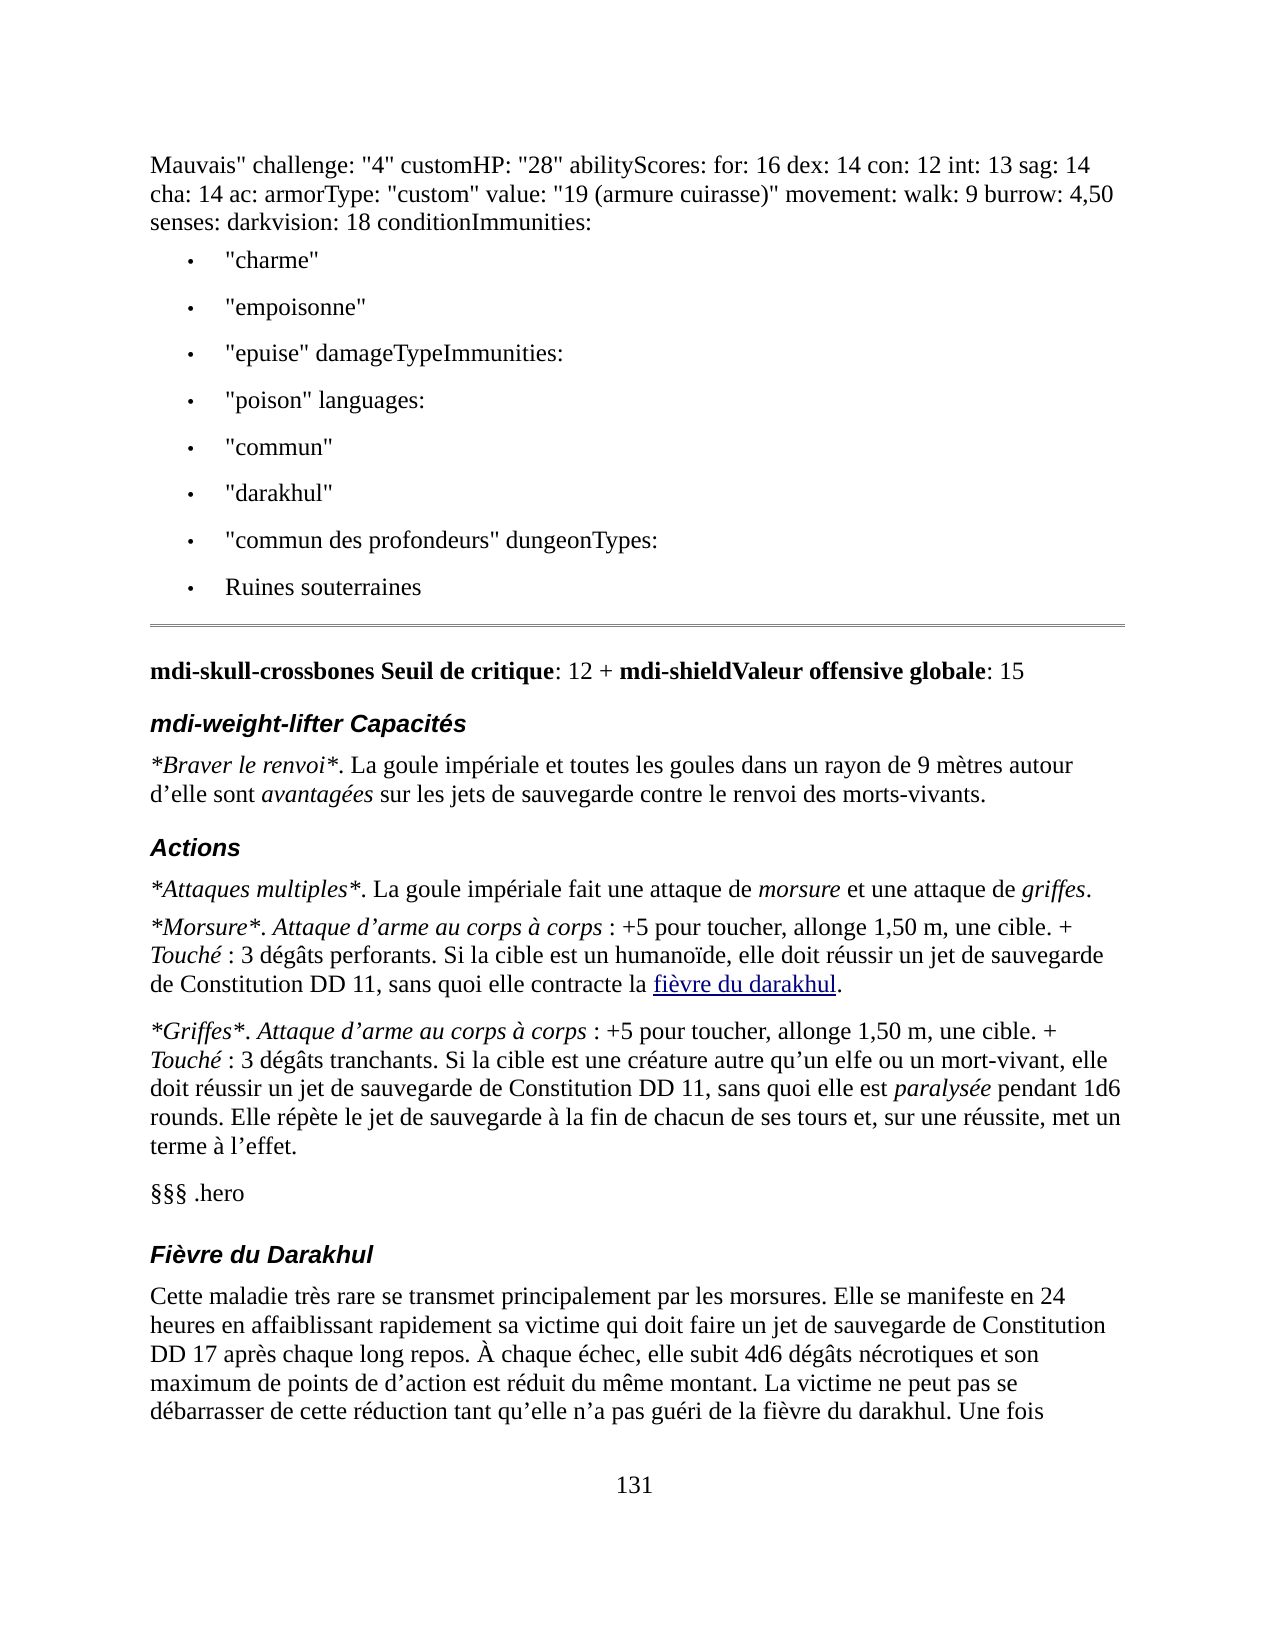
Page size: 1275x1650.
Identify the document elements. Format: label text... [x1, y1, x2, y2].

text *Griffes*. Attaque d’arme au corps à corps : +5 pour toucher, allonge 1,50 m, une cible. + Touché : 3 dégâts tranchants. Si la cible est une créature autre qu’un elfe ou un mort-vivant, elle doit réussir un jet de sauvegarde de Constitution DD 11, sans quoi elle est paralysée pendant 1d6 rounds. Elle répète le jet de sauvegarde à la fin de chacun de ses tours et, sur une réussite, met un terme à l’effet. [150, 1016, 1125, 1160]
subtitle Fièvre du Darakhul [150, 1240, 1125, 1269]
text §§§ .hero [150, 1178, 1125, 1206]
text *Attaques multiples*. La goule impériale fait une attaque de morsure et une attaque de griffes. [150, 874, 1125, 903]
list "darakhul" [187, 478, 1125, 507]
subtitle Actions [150, 833, 1125, 862]
subtitle mdi-weight-lifter Capacités [150, 709, 1125, 738]
text Mauvais" challenge: "4" customHP: "28" abilityScores: for: 16 dex: 14 con: 12 int: 13 sag: 14 cha: 14 ac: armorType: "custom" value: "19 (armure cuirasse)" movement: walk: 9 burrow: 4,50 senses: darkvision: 18 conditionImmunities: [150, 150, 1125, 236]
text *Morsure*. Attaque d’arme au corps à corps : +5 pour toucher, allonge 1,50 m, une cible. + Touché : 3 dégâts perforants. Si la cible est un humanoïde, elle doit réussir un jet de sauvegarde de Constitution DD 11, sans quoi elle contracte la fièvre du darakhul. [150, 912, 1125, 998]
list "charme" [187, 245, 1125, 274]
text *Braver le renvoi*. La goule impériale et toutes les goules dans un rayon de 9 mètres autour d’elle sont avantagées sur les jets de sauvegarde contre le renvoi des morts-vivants. [150, 751, 1125, 808]
text mdi-skull-crossbones Seuil de critique: 12 + mdi-shieldValeur offensive globale: 15 [150, 656, 1125, 684]
list Ruines souterraines [187, 572, 1125, 601]
list "commun" [187, 432, 1125, 461]
list "commun des profondeurs" dungeonTypes: [187, 525, 1125, 554]
list "empoisonne" [187, 292, 1125, 321]
list "poison" languages: [187, 385, 1125, 414]
list "epuise" damageTypeImmunities: [187, 338, 1125, 367]
text Cette maladie très rare se transmet principalement par les morsures. Elle se manifeste en 24 heures en affaiblissant rapidement sa victime qui doit faire un jet de sauvegarde de Constitution DD 17 après chaque long repos. À chaque échec, elle subit 4d6 dégâts nécrotiques et son maximum de points de d’action est réduit du même montant. La victime ne peut pas se débarrasser de cette réduction tant qu’elle n’a pas guéri de la fièvre du darakhul. Une fois [150, 1281, 1125, 1425]
